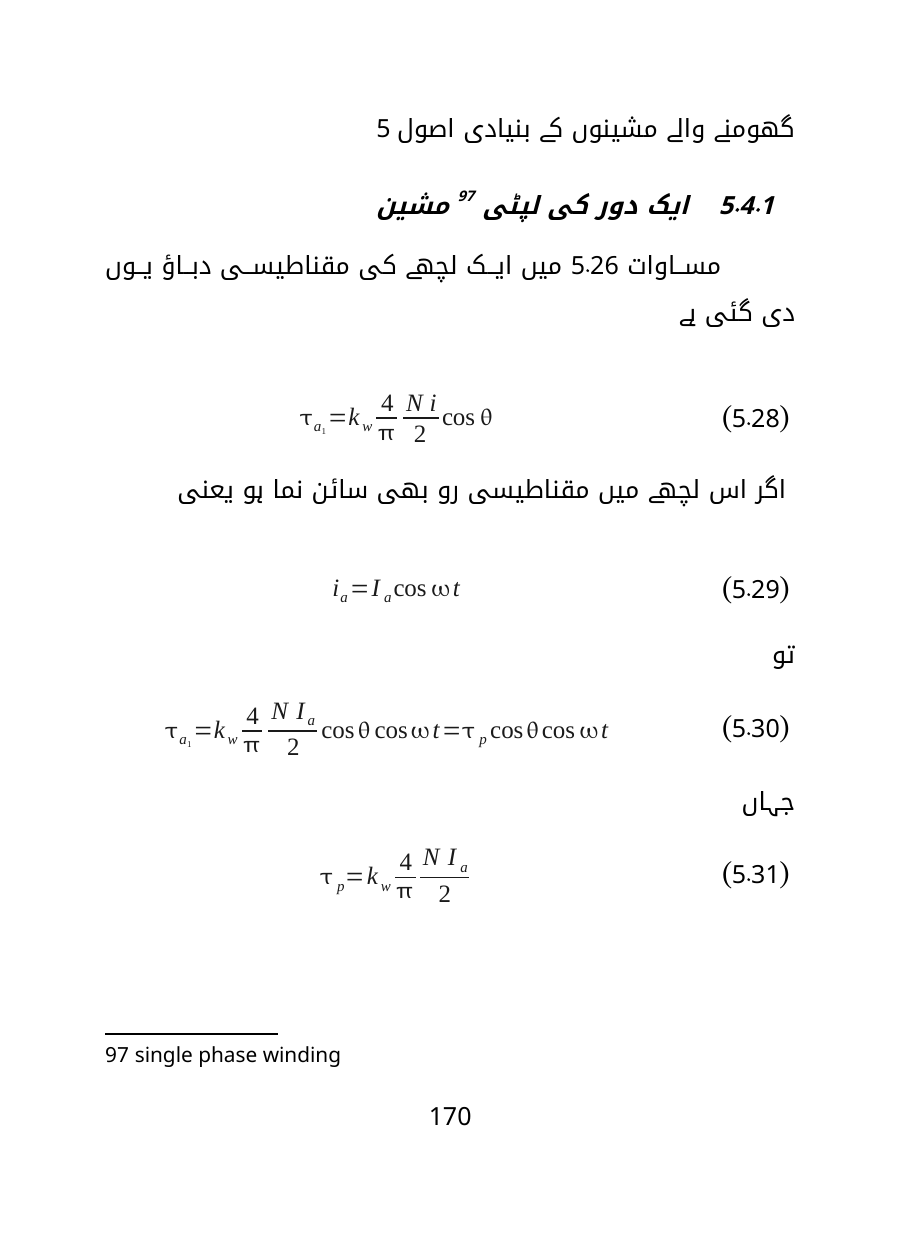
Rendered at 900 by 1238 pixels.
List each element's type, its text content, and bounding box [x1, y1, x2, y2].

table_header [105, 838, 677, 925]
text مساوات 5.26 میں ایک لچھے کی مقناطیسی دباؤ یوں دی گئی ہے [105, 242, 795, 337]
table_header [105, 560, 678, 632]
table_header (5.28) [678, 384, 795, 466]
table_header (5.31) [677, 838, 795, 925]
text تو [105, 632, 795, 679]
list single phase winding [105, 1040, 795, 1068]
subtitle ایک دور کی لپٹی مشین [105, 182, 718, 230]
text جہاں [105, 778, 795, 826]
table_header (5.30) [677, 692, 795, 778]
table_header [105, 384, 678, 466]
text اگر اس لچھے میں مقناطیسی رو بھی سائن نما ہو یعنی [105, 466, 795, 514]
table_header [105, 692, 677, 778]
table_header (5.29) [678, 560, 795, 632]
